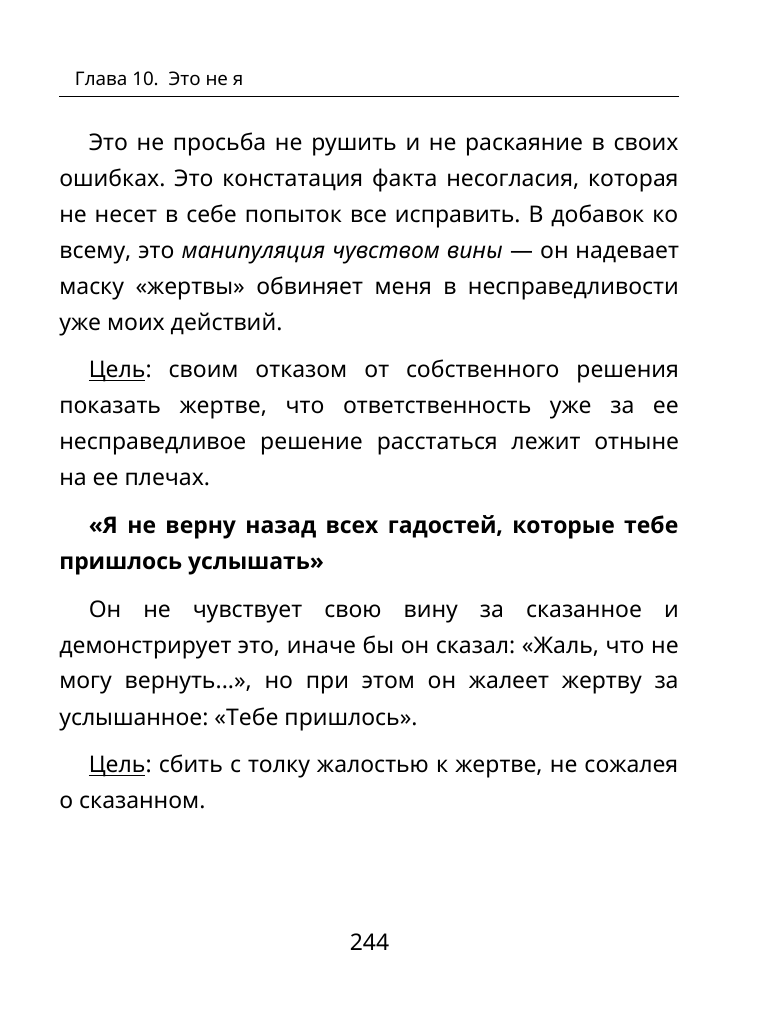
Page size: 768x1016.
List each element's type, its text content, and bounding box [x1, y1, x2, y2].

text Он не чувствует свою вину за сказанное и демонстрирует это, иначе бы он сказал: «Жаль, что не могу вернуть...», но при этом он жалеет жертву за услышанное: «Тебе пришлось». [59, 593, 679, 732]
text «Я не верну назад всех гадостей, которые тебе пришлось услышать» [59, 509, 679, 576]
text Цель: своим отказом от собственного решения показать жертве, что ответственность уже за ее несправедливое решение расстаться лежит отныне на ее плечах. [59, 353, 679, 492]
text Это не просьба не рушить и не раскаяние в своих ошибках. Это констатация факта несогласия, которая не несет в себе попыток все исправить. В добавок ко всему, это манипуляция чувством вины — он надевает маску «жертвы» обвиняет меня в несправедливости уже моих действий. [59, 126, 679, 337]
text Цель: сбить с толку жалостью к жертве, не сожалея о сказанном. [59, 748, 679, 815]
